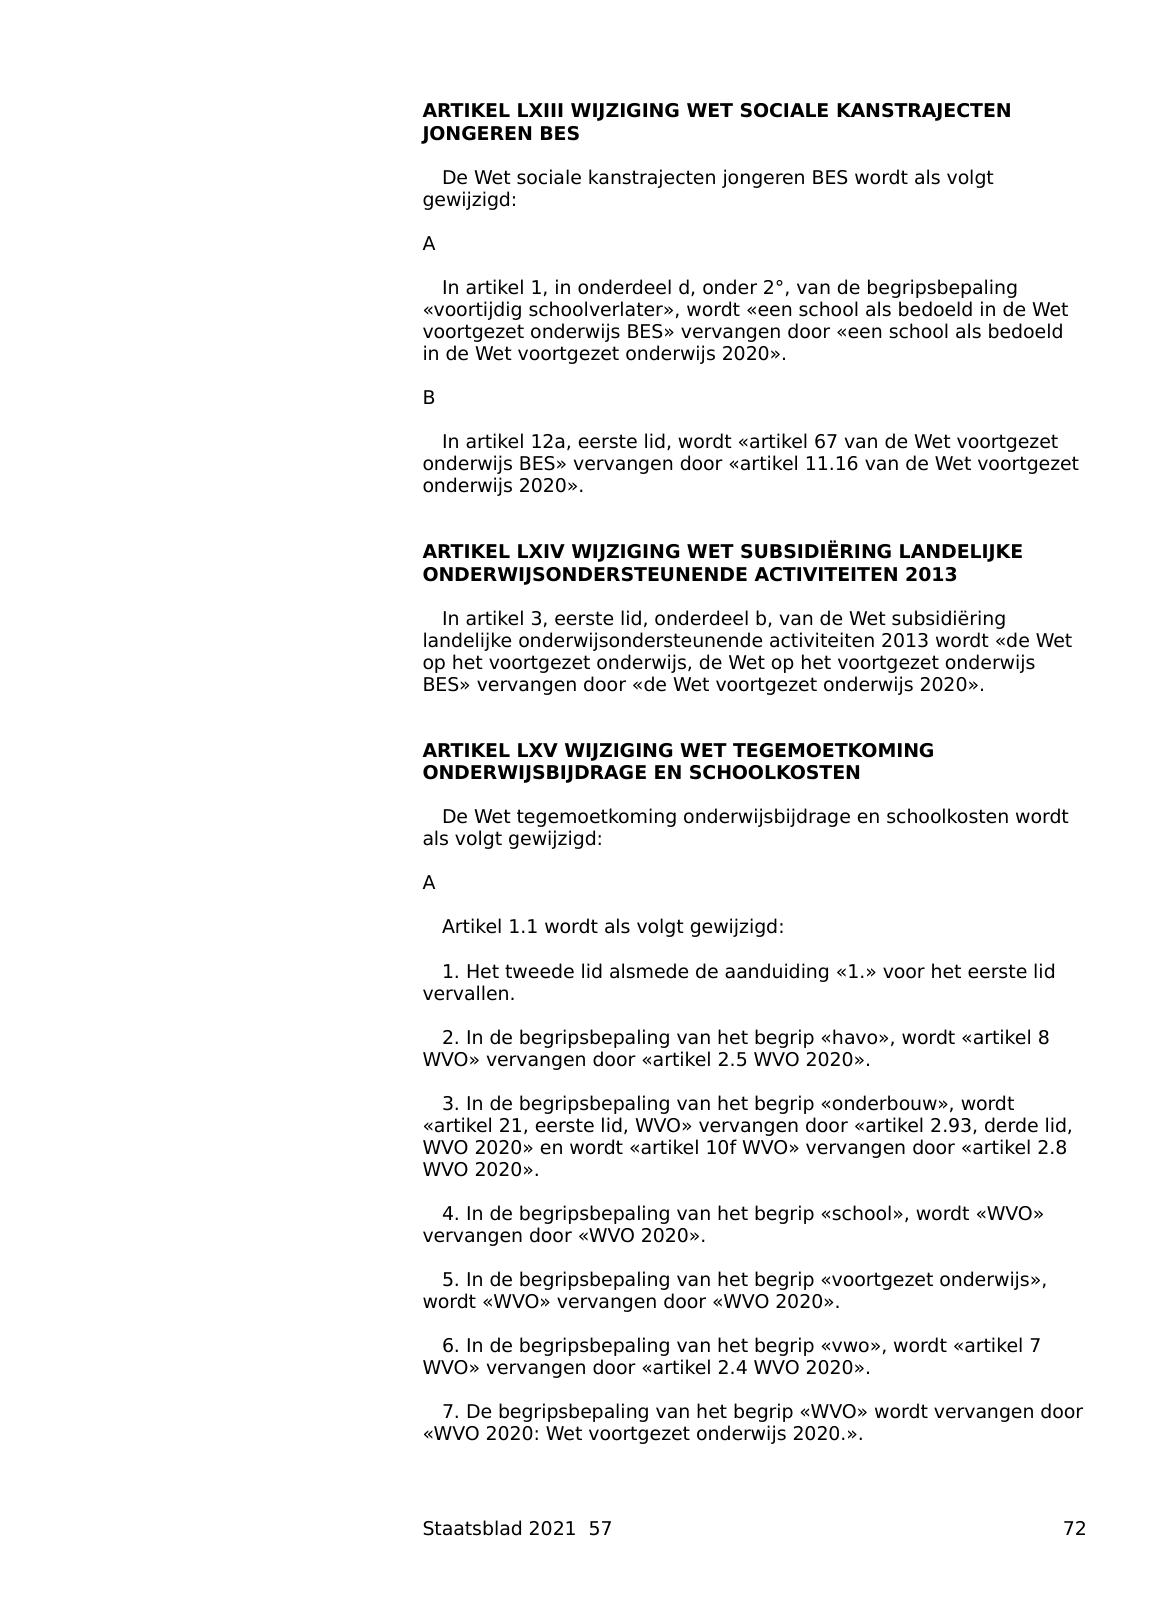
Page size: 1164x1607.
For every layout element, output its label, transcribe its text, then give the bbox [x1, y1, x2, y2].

subtitle ARTIKEL LXIV WIJZIGING WET SUBSIDIËRING LANDELIJKE ONDERWIJSONDERSTEUNENDE ACTIVITEITEN 2013 [422, 541, 1087, 585]
text De Wet sociale kanstrajecten jongeren BES wordt als volgt gewijzigd: [422, 167, 1087, 211]
text 4. In de begripsbepaling van het begrip «school», wordt «WVO» vervangen door «WVO 2020». [422, 1203, 1087, 1247]
text In artikel 1, in onderdeel d, onder 2°, van de begripsbepaling «voortijdig schoolverlater», wordt «een school als bedoeld in de Wet voortgezet onderwijs BES» vervangen door «een school als bedoeld in de Wet voortgezet onderwijs 2020». [422, 277, 1087, 365]
text A [422, 233, 1087, 255]
text Artikel 1.1 wordt als volgt gewijzigd: [422, 916, 1087, 938]
text De Wet tegemoetkoming onderwijsbijdrage en schoolkosten wordt als volgt gewijzigd: [422, 806, 1087, 850]
text 5. In de begripsbepaling van het begrip «voortgezet onderwijs», wordt «WVO» vervangen door «WVO 2020». [422, 1269, 1087, 1313]
text A [422, 872, 1087, 894]
subtitle ARTIKEL LXV WIJZIGING WET TEGEMOETKOMING ONDERWIJSBIJDRAGE EN SCHOOLKOSTEN [422, 740, 1087, 784]
text 3. In de begripsbepaling van het begrip «onderbouw», wordt «artikel 21, eerste lid, WVO» vervangen door «artikel 2.93, derde lid, WVO 2020» en wordt «artikel 10f WVO» vervangen door «artikel 2.8 WVO 2020». [422, 1093, 1087, 1181]
subtitle ARTIKEL LXIII WIJZIGING WET SOCIALE KANSTRAJECTEN JONGEREN BES [422, 100, 1087, 144]
text B [422, 387, 1087, 409]
text In artikel 12a, eerste lid, wordt «artikel 67 van de Wet voortgezet onderwijs BES» vervangen door «artikel 11.16 van de Wet voortgezet onderwijs 2020». [422, 431, 1087, 497]
text 7. De begripsbepaling van het begrip «WVO» wordt vervangen door «WVO 2020: Wet voortgezet onderwijs 2020.». [422, 1401, 1087, 1445]
text 6. In de begripsbepaling van het begrip «vwo», wordt «artikel 7 WVO» vervangen door «artikel 2.4 WVO 2020». [422, 1335, 1087, 1379]
text 1. Het tweede lid alsmede de aanduiding «1.» voor het eerste lid vervallen. [422, 961, 1087, 1004]
text In artikel 3, eerste lid, onderdeel b, van de Wet subsidiëring landelijke onderwijsondersteunende activiteiten 2013 wordt «de Wet op het voortgezet onderwijs, de Wet op het voortgezet onderwijs BES» vervangen door «de Wet voortgezet onderwijs 2020». [422, 608, 1087, 696]
text 2. In de begripsbepaling van het begrip «havo», wordt «artikel 8 WVO» vervangen door «artikel 2.5 WVO 2020». [422, 1027, 1087, 1071]
